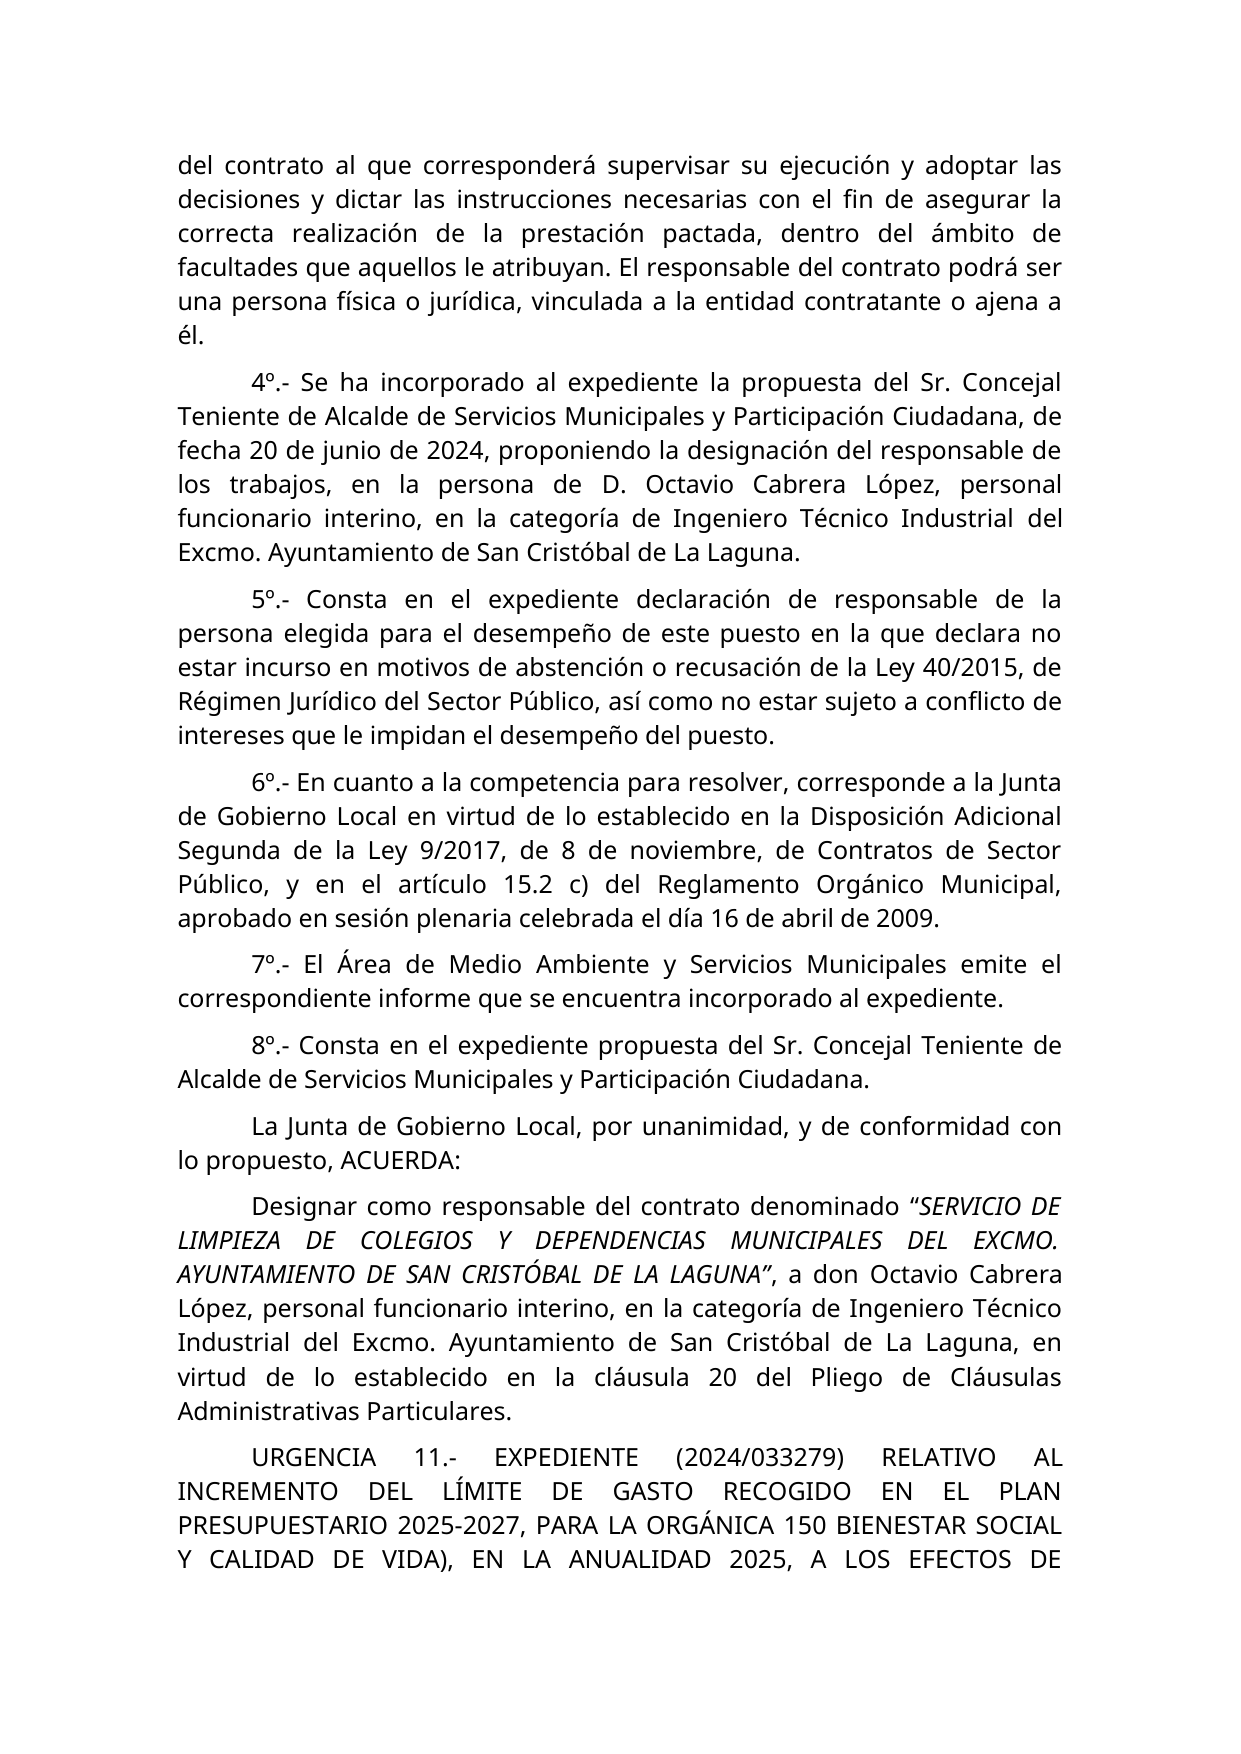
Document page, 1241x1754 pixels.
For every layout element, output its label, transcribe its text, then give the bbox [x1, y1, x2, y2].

text Designar como responsable del contrato denominado “SERVICIO DE LIMPIEZA DE COLEGIOS Y DEPENDENCIAS MUNICIPALES DEL EXCMO. AYUNTAMIENTO DE SAN CRISTÓBAL DE LA LAGUNA”, a don Octavio Cabrera López, personal funcionario interino, en la categoría de Ingeniero Técnico Industrial del Excmo. Ayuntamiento de San Cristóbal de La Laguna, en virtud de lo establecido en la cláusula 20 del Pliego de Cláusulas Administrativas Particulares. [177, 1189, 1063, 1427]
text URGENCIA 11.- EXPEDIENTE (2024/033279) RELATIVO AL INCREMENTO DEL LÍMITE DE GASTO RECOGIDO EN EL PLAN PRESUPUESTARIO 2025-2027, PARA LA ORGÁNICA 150 BIENESTAR SOCIAL Y CALIDAD DE VIDA), EN LA ANUALIDAD 2025, A LOS EFECTOS DE [177, 1440, 1063, 1576]
text 5º.- Consta en el expediente declaración de responsable de la persona elegida para el desempeño de este puesto en la que declara no estar incurso en motivos de abstención o recusación de la Ley 40/2015, de Régimen Jurídico del Sector Público, así como no estar sujeto a conflicto de intereses que le impidan el desempeño del puesto. [177, 581, 1063, 752]
text 4º.- Se ha incorporado al expediente la propuesta del Sr. Concejal Teniente de Alcalde de Servicios Municipales y Participación Ciudadana, de fecha 20 de junio de 2024, proponiendo la designación del responsable de los trabajos, en la persona de D. Octavio Cabrera López, personal funcionario interino, en la categoría de Ingeniero Técnico Industrial del Excmo. Ayuntamiento de San Cristóbal de La Laguna. [177, 364, 1063, 569]
text 8º.- Consta en el expediente propuesta del Sr. Concejal Teniente de Alcalde de Servicios Municipales y Participación Ciudadana. [177, 1028, 1063, 1096]
text 6º.- En cuanto a la competencia para resolver, corresponde a la Junta de Gobierno Local en virtud de lo establecido en la Disposición Adicional Segunda de la Ley 9/2017, de 8 de noviembre, de Contratos de Sector Público, y en el artículo 15.2 c) del Reglamento Orgánico Municipal, aprobado en sesión plenaria celebrada el día 16 de abril de 2009. [177, 764, 1063, 934]
text La Junta de Gobierno Local, por unanimidad, y de conformidad con lo propuesto, ACUERDA: [177, 1108, 1063, 1176]
text 7º.- El Área de Medio Ambiente y Servicios Municipales emite el correspondiente informe que se encuentra incorporado al expediente. [177, 947, 1063, 1015]
text del contrato al que corresponderá supervisar su ejecución y adoptar las decisiones y dictar las instrucciones necesarias con el fin de asegurar la correcta realización de la prestación pactada, dentro del ámbito de facultades que aquellos le atribuyan. El responsable del contrato podrá ser una persona física o jurídica, vinculada a la entidad contratante o ajena a él. [177, 148, 1063, 352]
